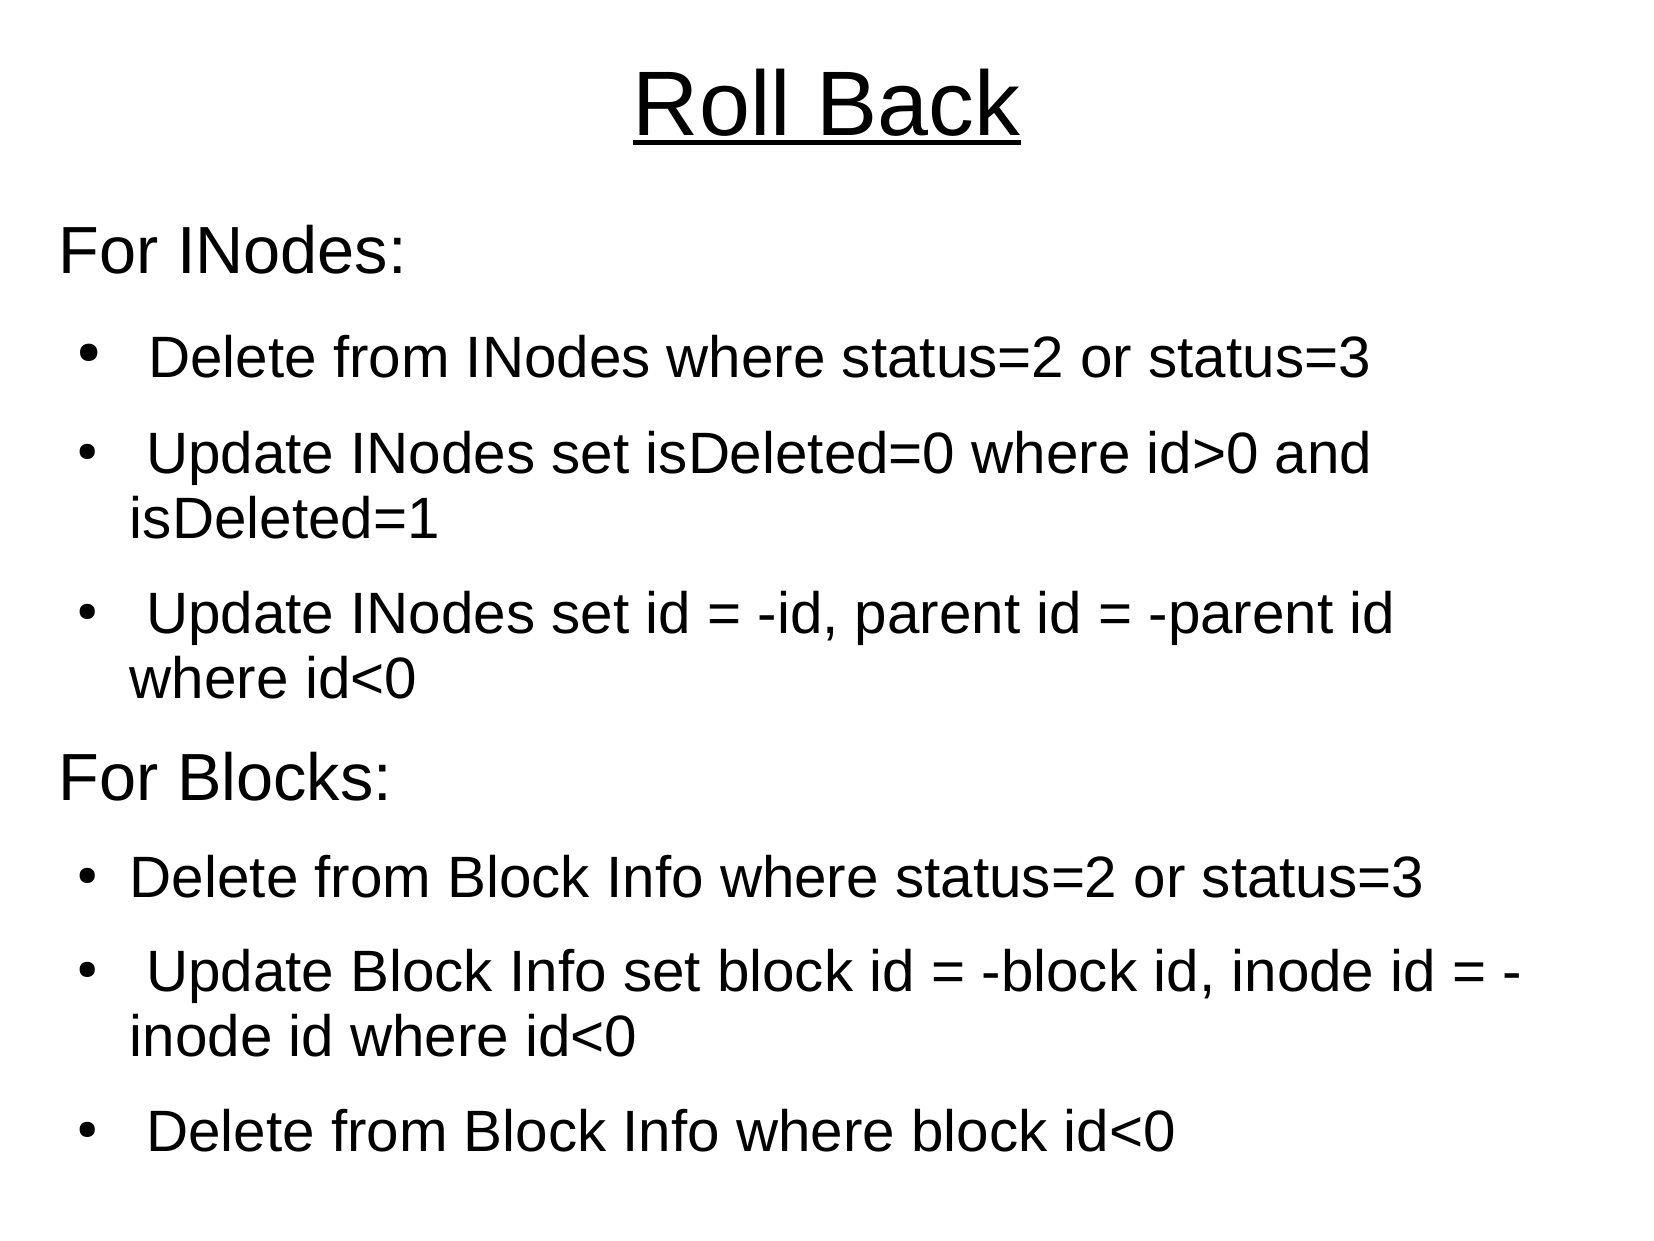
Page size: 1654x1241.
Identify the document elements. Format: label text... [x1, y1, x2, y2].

list For INodes: Delete from INodes where status=2 or status=3 Update INodes set isDeleted=0 where id>0 and isDeleted=1 Update INodes set id = -id, parent id = -parent id where id<0 For Blocks: Delete from Block Info where status=2 or status=3 Update Block Info set block id = -block id, inode id = -inode id where id<0 Delete from Block Info where block id<0 [59, 212, 1538, 1193]
title Roll Back [82, 0, 1571, 208]
